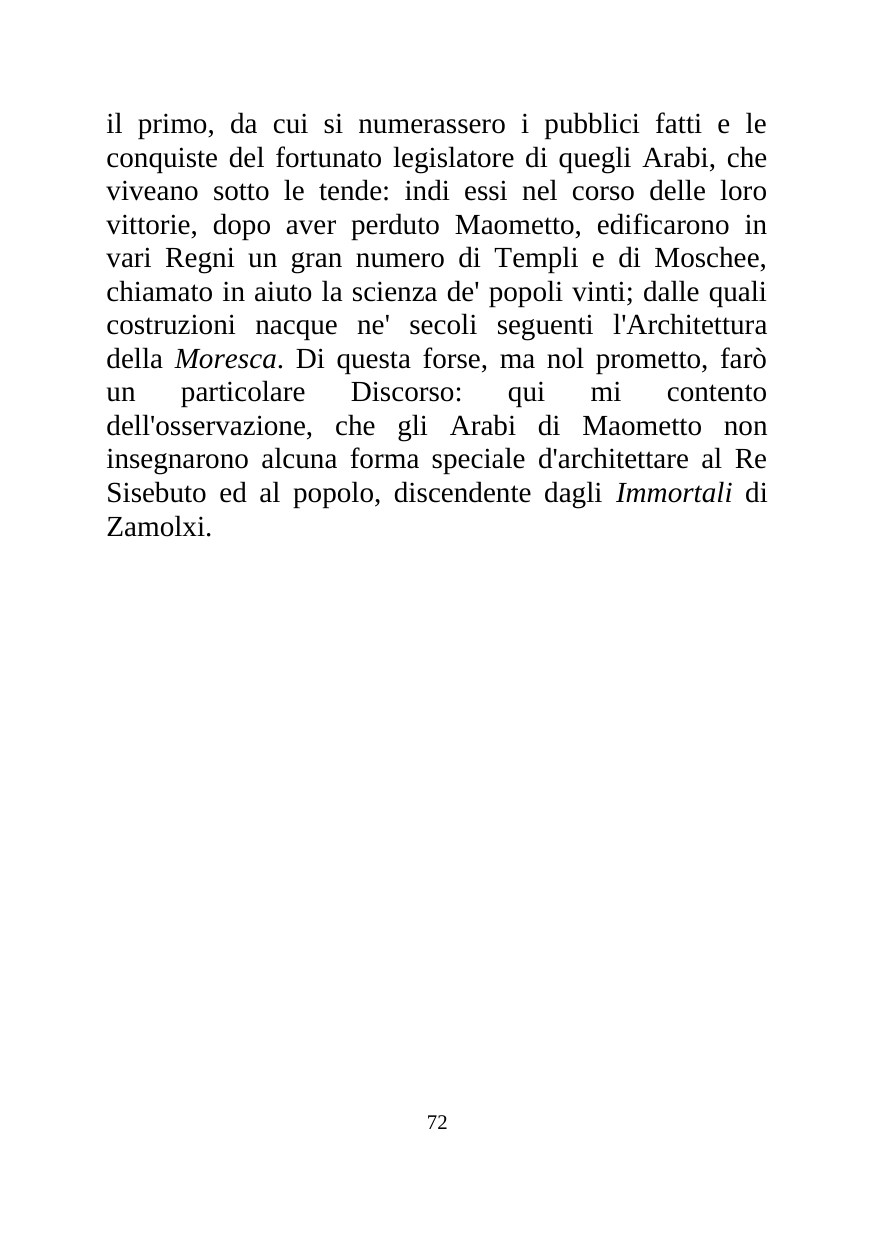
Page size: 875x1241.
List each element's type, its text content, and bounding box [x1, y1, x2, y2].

text il primo, da cui si numerassero i pubblici fatti e le conquiste del fortunato legislatore di quegli Arabi, che viveano sotto le tende: indi essi nel corso delle loro vittorie, dopo aver perduto Maometto, edificarono in vari Regni un gran numero di Templi e di Moschee, chiamato in aiuto la scienza de' popoli vinti; dalle quali costruzioni nacque ne' secoli seguenti l'Architettura della Moresca. Di questa forse, ma nol prometto, farò un particolare Discorso: qui mi contento dell'osservazione, che gli Arabi di Maometto non insegnarono alcuna forma speciale d'architettare al Re Sisebuto ed al popolo, discendente dagli Immortali di Zamolxi. [106, 106, 768, 542]
